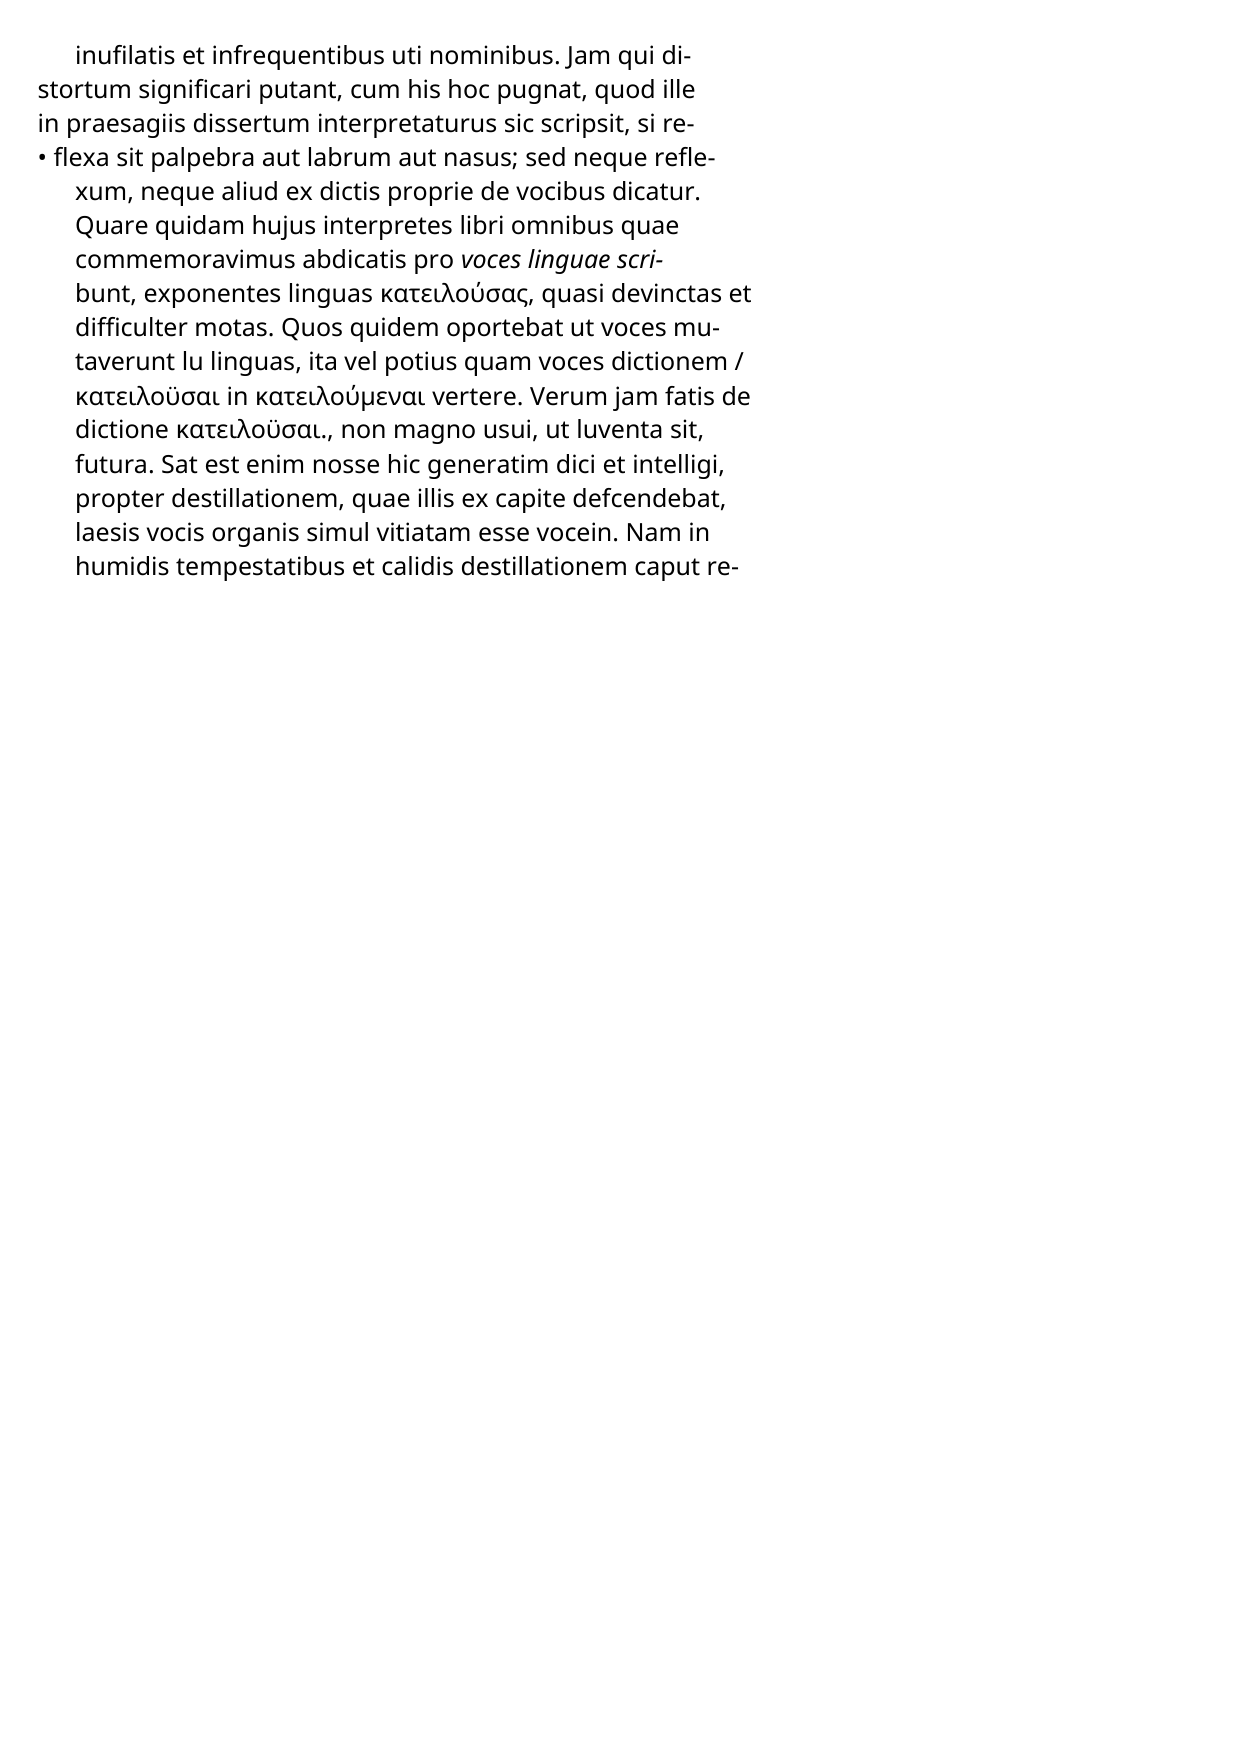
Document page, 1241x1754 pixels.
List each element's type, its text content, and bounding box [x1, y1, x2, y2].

text inufilatis et infrequentibus uti nominibus. Jam qui di- stortum significari putant, cum his hoc pugnat, quod ille in praesagiis dissertum interpretaturus sic scripsit, si re- [37, 37, 1203, 140]
text • flexa sit palpebra aut labrum aut nasus; sed neque refle- xum, neque aliud ex dictis proprie de vocibus dicatur. Quare quidam hujus interpretes libri omnibus quae commemoravimus abdicatis pro voces linguae scri- bunt, exponentes linguas κατειλούσας, quasi devinctas et difficulter motas. Quos quidem oportebat ut voces mu- taverunt lu linguas, ita vel potius quam voces dictionem / κατειλοϋσαι in κατειλούμεναι vertere. Verum jam fatis de dictione κατειλοϋσαι., non magno usui, ut luventa sit, futura. Sat est enim nosse hic generatim dici et intelligi, propter destillationem, quae illis ex capite defcendebat, laesis vocis organis simul vitiatam esse vocein. Nam in humidis tempestatibus et calidis destillationem caput re- [37, 140, 1203, 582]
